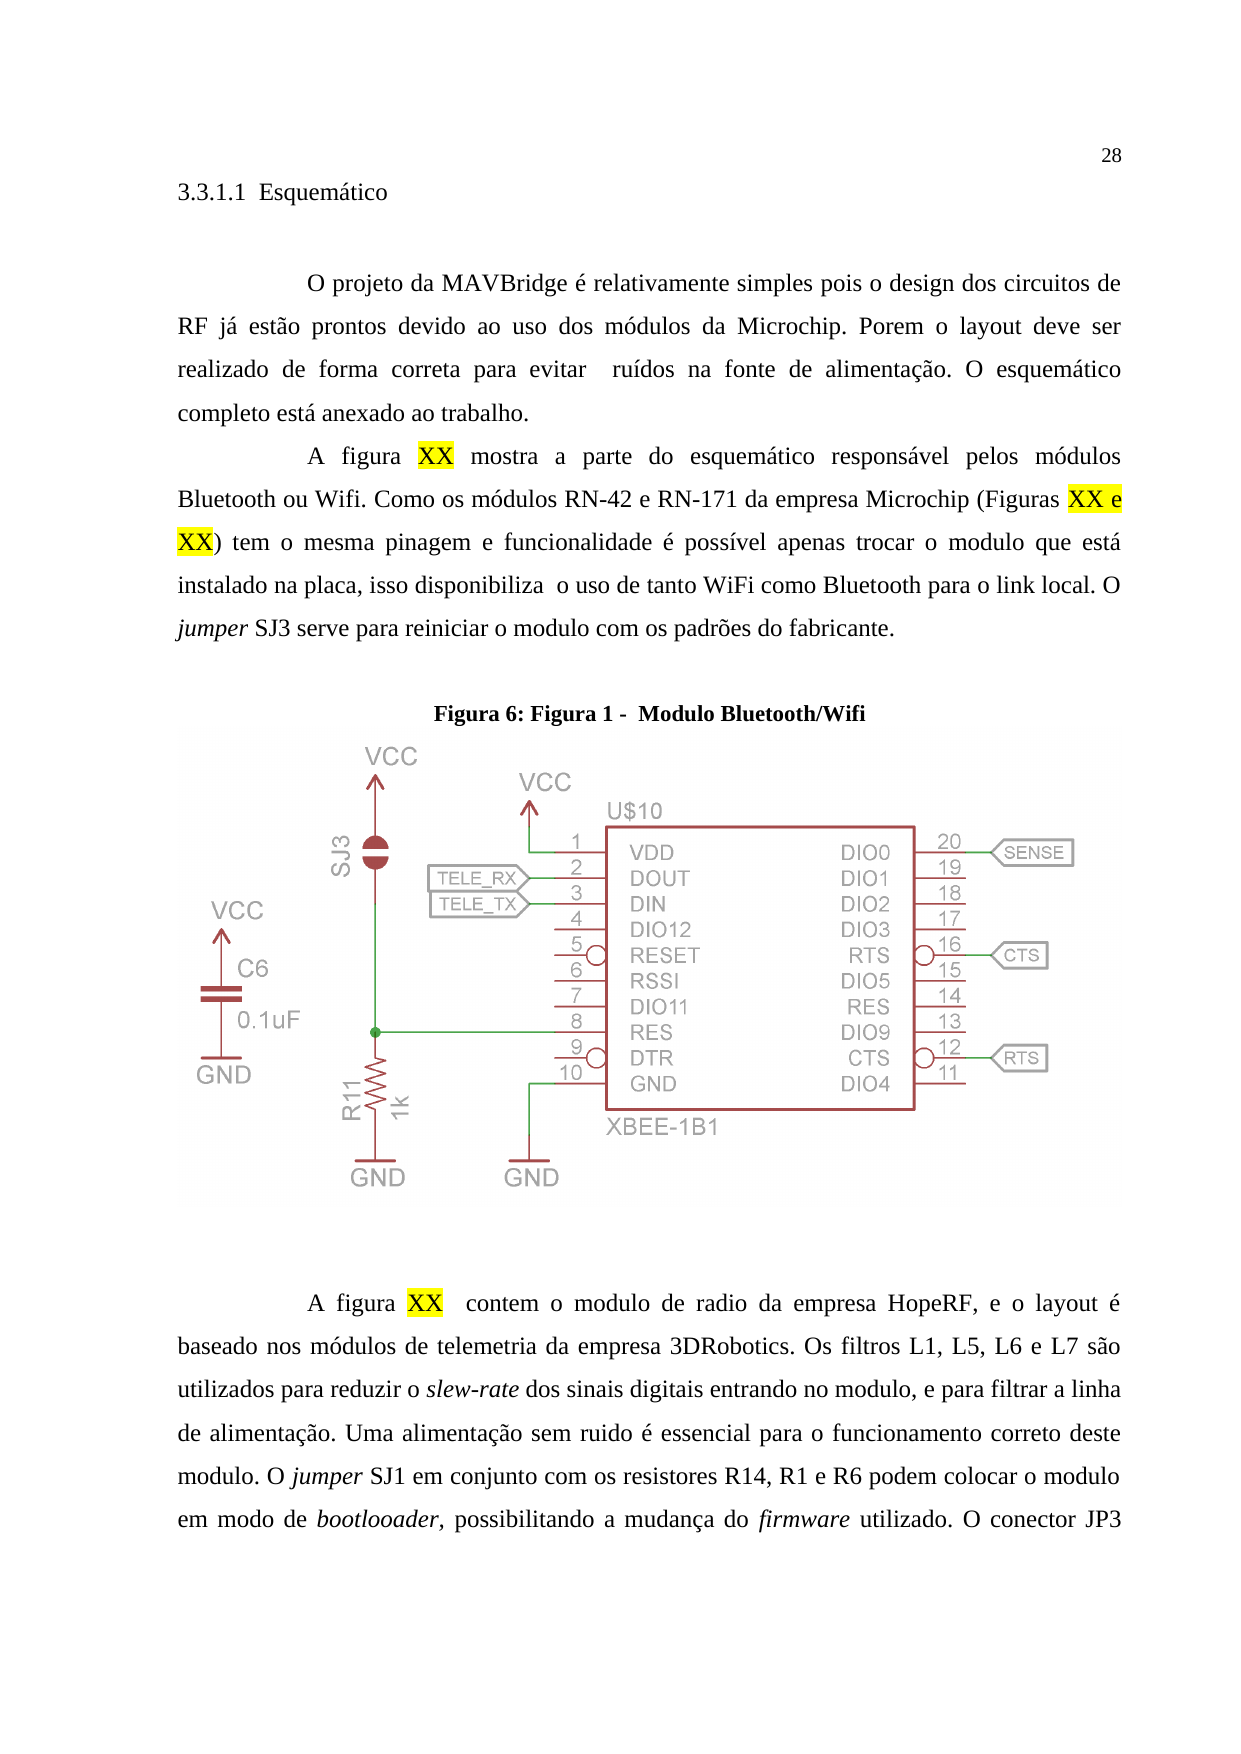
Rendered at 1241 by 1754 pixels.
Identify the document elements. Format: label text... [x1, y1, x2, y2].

text O projeto da MAVBridge é relativamente simples pois o design dos circuitos de RF já estão prontos devido ao uso dos módulos da Microchip. Porem o layout deve ser realizado de forma correta para evitar ruídos na fonte de alimentação. O esquemático completo está anexado ao trabalho. [177, 268, 1122, 426]
subtitle Esquemático [177, 177, 1122, 206]
picture [177, 726, 1122, 1207]
text A figura XX mostra a parte do esquemático responsável pelos módulos Bluetooth ou Wifi. Como os módulos RN-42 e RN-171 da empresa Microchip (Figuras XX e XX) tem o mesma pinagem e funcionalidade é possível apenas trocar o modulo que está instalado na placa, isso disponibiliza o uso de tanto WiFi como Bluetooth para o link local. O jumper SJ3 serve para reiniciar o modulo com os padrões do fabricante. [177, 441, 1122, 642]
text Figura 6: Figura 1 - Modulo Bluetooth/Wifi [177, 699, 1122, 726]
text A figura XX contem o modulo de radio da empresa HopeRF, e o layout é baseado nos módulos de telemetria da empresa 3DRobotics. Os filtros L1, L5, L6 e L7 são utilizados para reduzir o slew-rate dos sinais digitais entrando no modulo, e para filtrar a linha de alimentação. Uma alimentação sem ruido é essencial para o funcionamento correto deste modulo. O jumper SJ1 em conjunto com os resistores R14, R1 e R6 podem colocar o modulo em modo de bootlooader, possibilitando a mudança do firmware utilizado. O conector JP3 [177, 1288, 1122, 1533]
